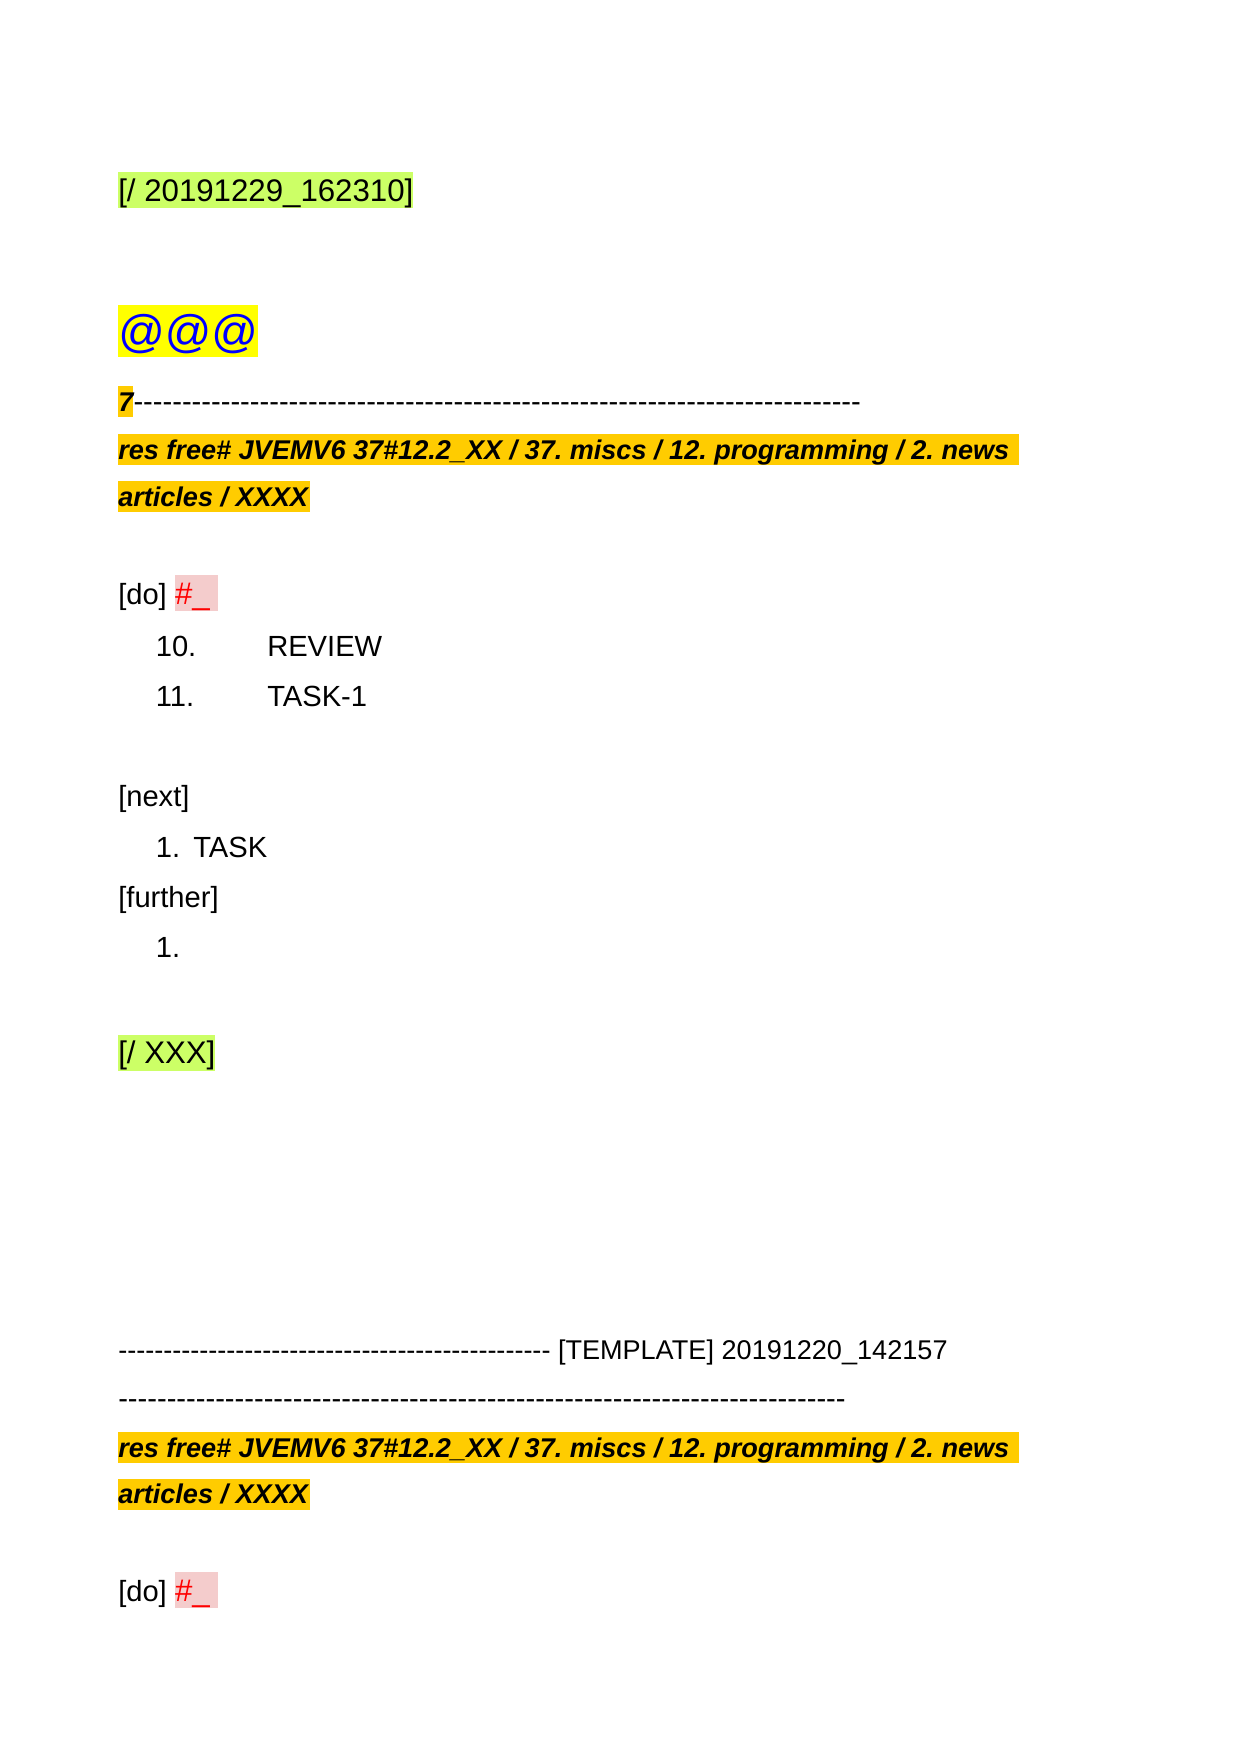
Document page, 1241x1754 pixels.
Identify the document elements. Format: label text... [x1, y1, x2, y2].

text --------------------------------------------------------------------------- [118, 1381, 1122, 1415]
text [/ 20191229_162310] [118, 118, 1122, 208]
text res free# JVEMV6 37#12.2_XX / 37. miscs / 12. programming / 2. news articles / XXXX [118, 434, 1122, 512]
text [do] #_ [118, 1572, 1122, 1608]
list TASK [156, 830, 1122, 863]
list REVIEW [156, 628, 1122, 662]
text ------------------------------------------------ [TEMPLATE] 20191220_142157 [118, 1334, 1122, 1366]
text res free# JVEMV6 37#12.2_XX / 37. miscs / 12. programming / 2. news articles / XXXX [118, 1432, 1122, 1510]
list TASK-1 [156, 679, 1122, 712]
text [/ XXX] [118, 981, 1122, 1071]
text [further] [118, 880, 1122, 914]
text @@@ [118, 305, 1122, 357]
text [next] [118, 779, 1122, 813]
text 7--------------------------------------------------------------------------- [118, 384, 1122, 417]
text [do] #_ [118, 575, 1122, 611]
